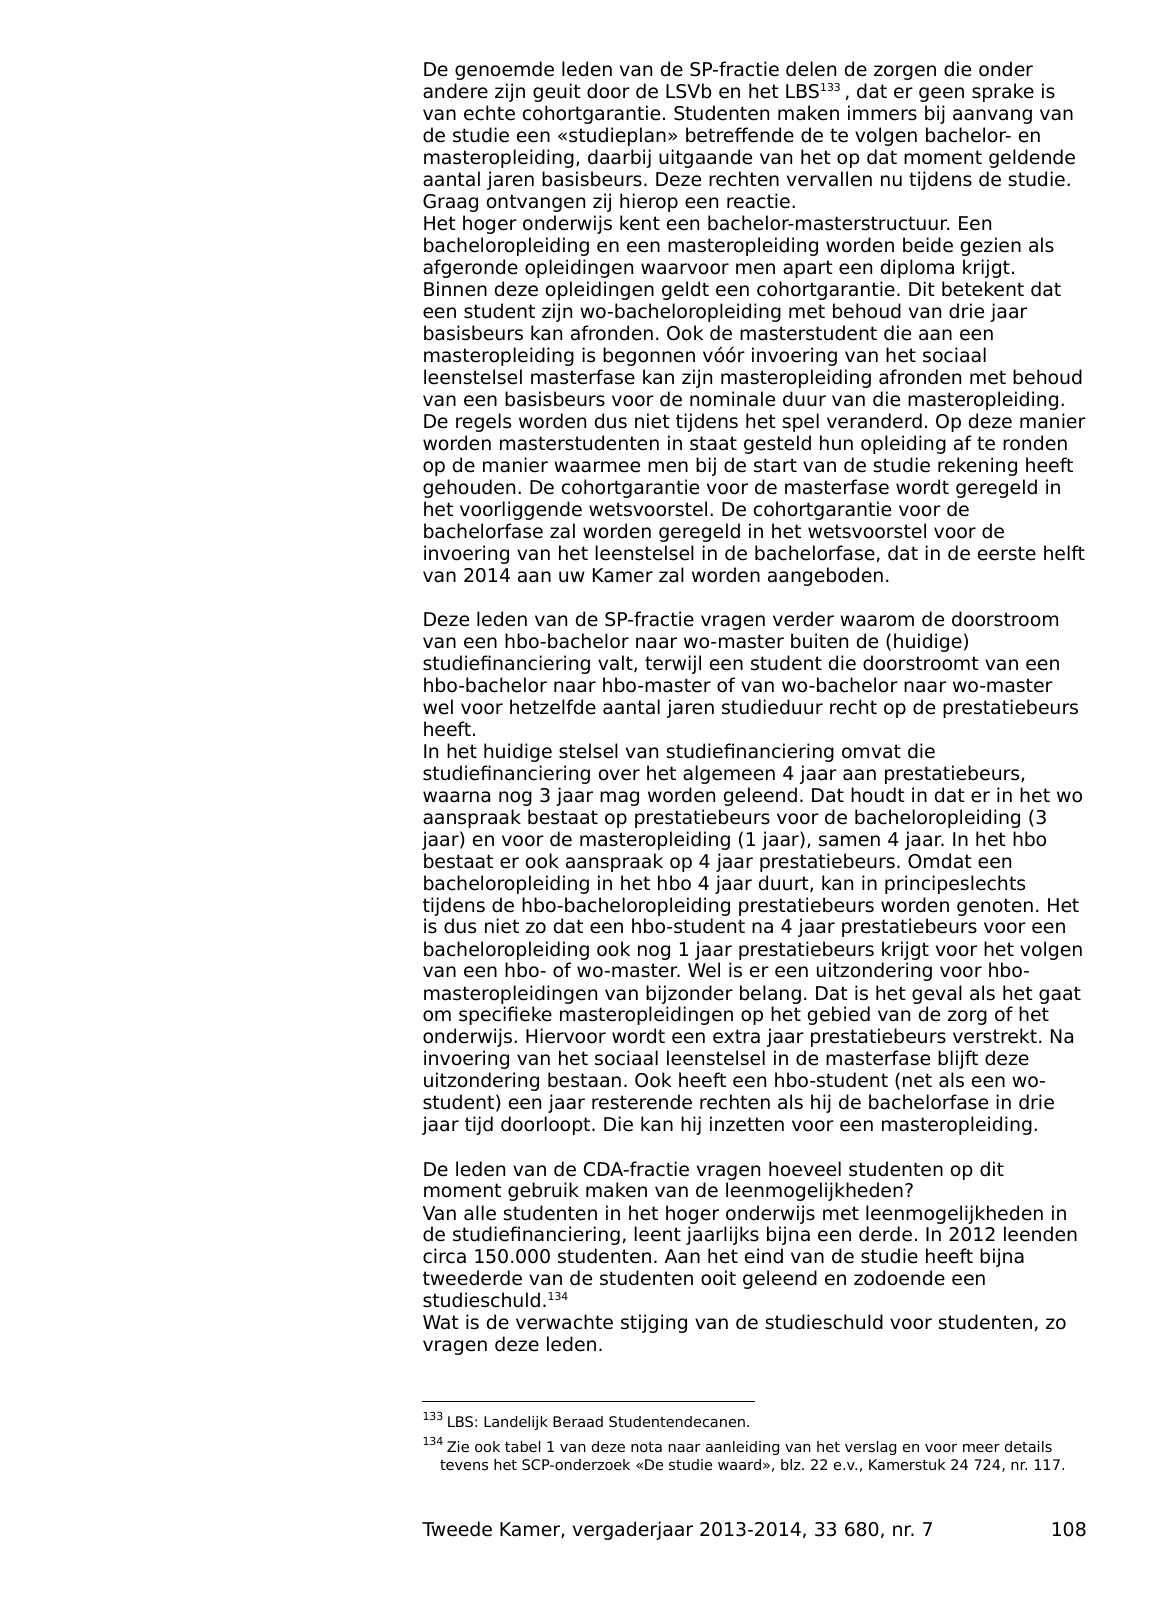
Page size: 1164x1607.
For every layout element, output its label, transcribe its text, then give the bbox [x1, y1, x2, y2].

text Wat is de verwachte stijging van de studieschuld voor studenten, zo vragen deze leden. [422, 1312, 1087, 1356]
text LBS: Landelijk Beraad Studentendecanen. [422, 1410, 1087, 1432]
text Het hoger onderwijs kent een bachelor-masterstructuur. Een bacheloropleiding en een masteropleiding worden beide gezien als afgeronde opleidingen waarvoor men apart een diploma krijgt. Binnen deze opleidingen geldt een cohortgarantie. Dit betekent dat een student zijn wo-bacheloropleiding met behoud van drie jaar basisbeurs kan afronden. Ook de masterstudent die aan een masteropleiding is begonnen vóór invoering van het sociaal leenstelsel masterfase kan zijn masteropleiding afronden met behoud van een basisbeurs voor de nominale duur van die masteropleiding. De regels worden dus niet tijdens het spel veranderd. Op deze manier worden masterstudenten in staat gesteld hun opleiding af te ronden op de manier waarmee men bij de start van de studie rekening heeft gehouden. De cohortgarantie voor de masterfase wordt geregeld in het voorliggende wetsvoorstel. De cohortgarantie voor de bachelorfase zal worden geregeld in het wetsvoorstel voor de invoering van het leenstelsel in de bachelorfase, dat in de eerste helft van 2014 aan uw Kamer zal worden aangeboden. [422, 213, 1087, 587]
text Deze leden van de SP-fractie vragen verder waarom de doorstroom van een hbo-bachelor naar wo-master buiten de (huidige) studiefinanciering valt, terwijl een student die doorstroomt van een hbo-bachelor naar hbo-master of van wo-bachelor naar wo-master wel voor hetzelfde aantal jaren studieduur recht op de prestatiebeurs heeft. [422, 609, 1087, 741]
text De leden van de CDA-fractie vragen hoeveel studenten op dit moment gebruik maken van de leenmogelijkheden? [422, 1158, 1087, 1202]
text Zie ook tabel 1 van deze nota naar aanleiding van het verslag en voor meer details tevens het SCP-onderzoek «De studie waard», blz. 22 e.v., Kamerstuk 24 724, nr. 117. [422, 1435, 1087, 1474]
text In het huidige stelsel van studiefinanciering omvat die studiefinanciering over het algemeen 4 jaar aan prestatiebeurs, waarna nog 3 jaar mag worden geleend. Dat houdt in dat er in het wo aanspraak bestaat op prestatiebeurs voor de bacheloropleiding (3 jaar) en voor de masteropleiding (1 jaar), samen 4 jaar. In het hbo bestaat er ook aanspraak op 4 jaar prestatiebeurs. Omdat een bacheloropleiding in het hbo 4 jaar duurt, kan in principeslechts tijdens de hbo-bacheloropleiding prestatiebeurs worden genoten. Het is dus niet zo dat een hbo-student na 4 jaar prestatiebeurs voor een bacheloropleiding ook nog 1 jaar prestatiebeurs krijgt voor het volgen van een hbo- of wo-master. Wel is er een uitzondering voor hbo-masteropleidingen van bijzonder belang. Dat is het geval als het gaat om specifieke masteropleidingen op het gebied van de zorg of het onderwijs. Hiervoor wordt een extra jaar prestatiebeurs verstrekt. Na invoering van het sociaal leenstelsel in de masterfase blijft deze uitzondering bestaan. Ook heeft een hbo-student (net als een wo-student) een jaar resterende rechten als hij de bachelorfase in drie jaar tijd doorloopt. Die kan hij inzetten voor een masteropleiding. [422, 741, 1087, 1136]
text De genoemde leden van de SP-fractie delen de zorgen die onder andere zijn geuit door de LSVb en het LBS, dat er geen sprake is van echte cohortgarantie. Studenten maken immers bij aanvang van de studie een «studieplan» betreffende de te volgen bachelor- en masteropleiding, daarbij uitgaande van het op dat moment geldende aantal jaren basisbeurs. Deze rechten vervallen nu tijdens de studie. Graag ontvangen zij hierop een reactie. [422, 59, 1087, 213]
text Van alle studenten in het hoger onderwijs met leenmogelijkheden in de studiefinanciering, leent jaarlijks bijna een derde. In 2012 leenden circa 150.000 studenten. Aan het eind van de studie heeft bijna tweederde van de studenten ooit geleend en zodoende een studieschuld. [422, 1202, 1087, 1312]
